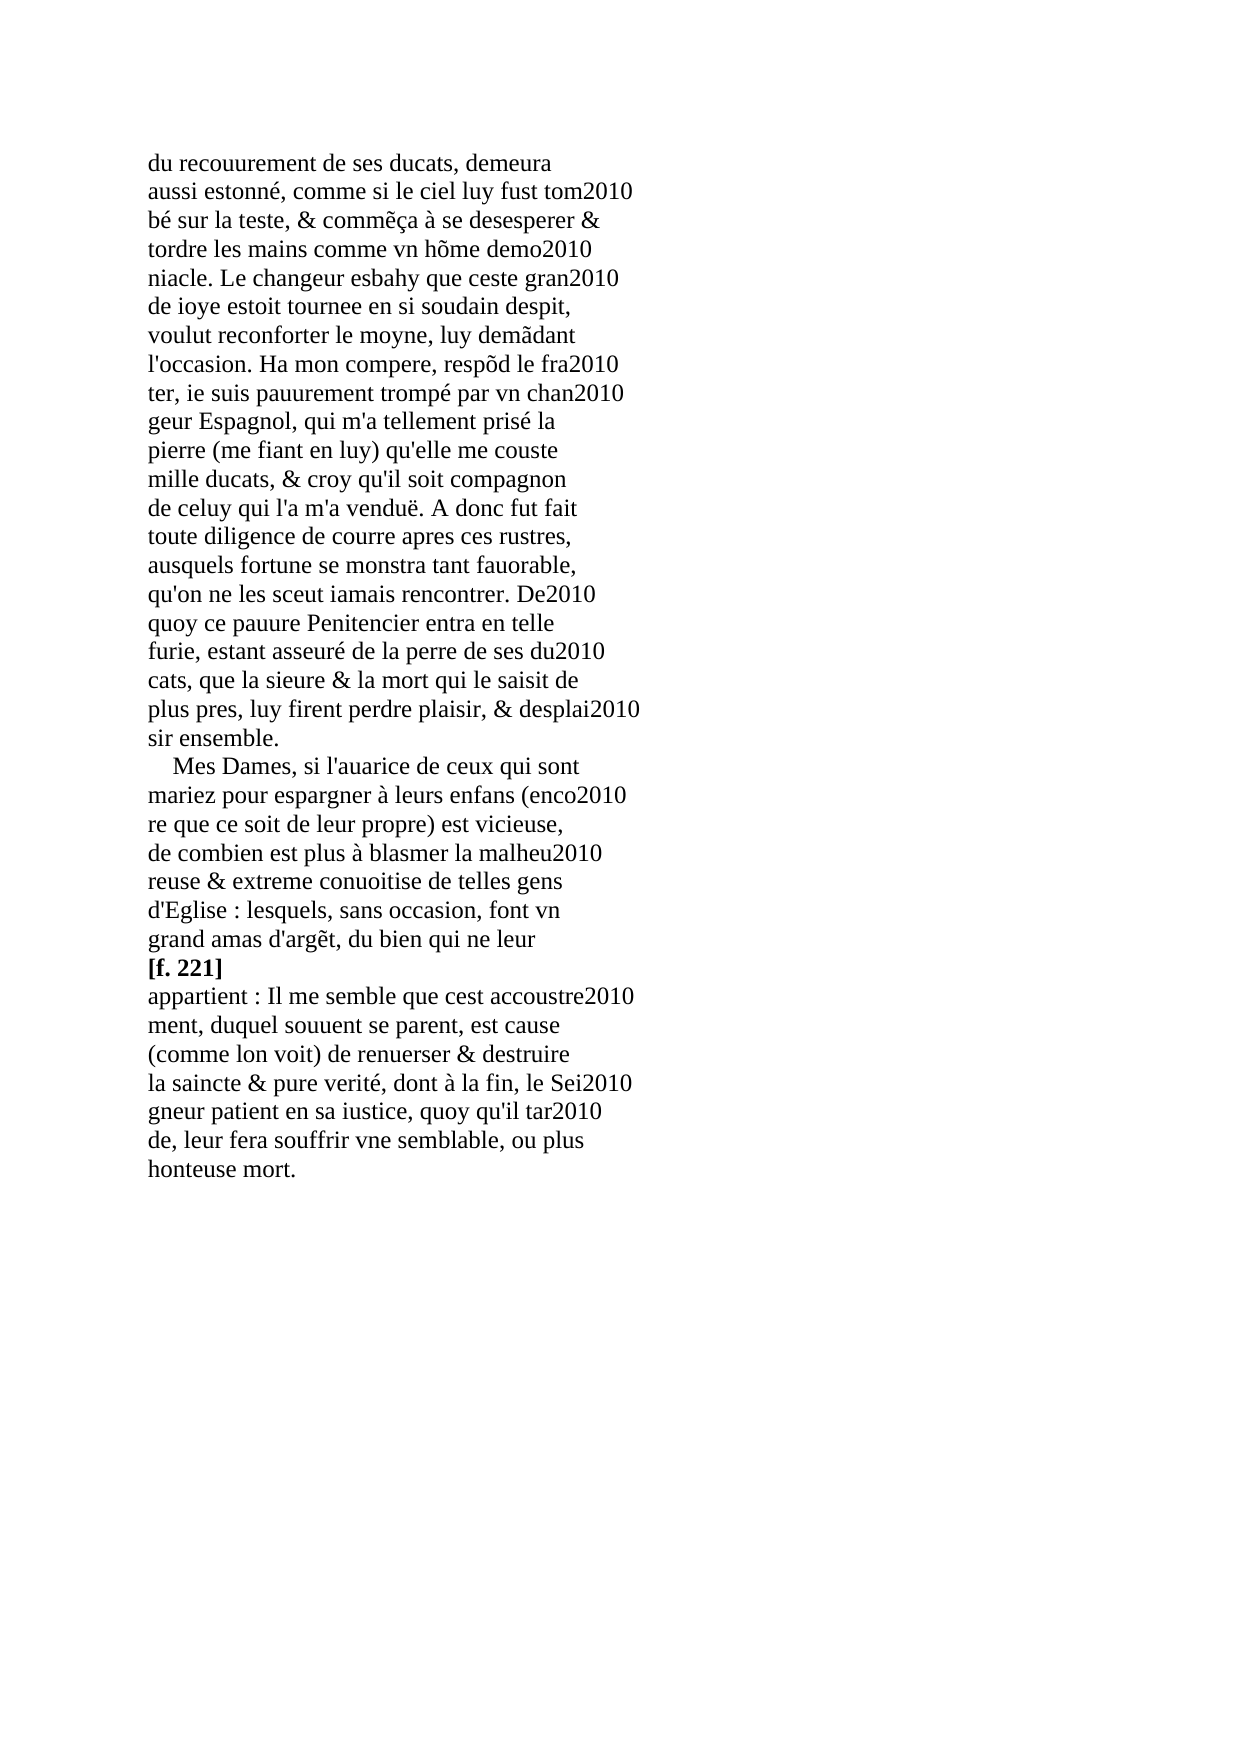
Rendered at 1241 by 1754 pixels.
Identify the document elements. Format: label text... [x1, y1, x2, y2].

text Mes Dames, si l'auarice de ceux qui sont mariez pour espargner à leurs enfans (enco2010 re que ce soit de leur propre) est vicieuse, de combien est plus à blasmer la malheu2010 reuse & extreme conuoitise de telles gens d'Eglise : lesquels, sans occasion, font vn grand amas d'argẽt, du bien qui ne leur [f. 221] appartient : Il me semble que cest accoustre2010 ment, duquel souuent se parent, est cause (comme lon voit) de renuerser & destruire la saincte & pure verité, dont à la fin, le Sei2010 gneur patient en sa iustice, quoy qu'il tar2010 de, leur fera souffrir vne semblable, ou plus honteuse mort. [148, 751, 1093, 1183]
text du recouurement de ses ducats, demeura aussi estonné, comme si le ciel luy fust tom2010 bé sur la teste, & commẽça à se desesperer & tordre les mains comme vn hõme demo2010 niacle. Le changeur esbahy que ceste gran2010 de ioye estoit tournee en si soudain despit, voulut reconforter le moyne, luy demãdant l'occasion. Ha mon compere, respõd le fra2010 ter, ie suis pauurement trompé par vn chan2010 geur Espagnol, qui m'a tellement prisé la pierre (me fiant en luy) qu'elle me couste mille ducats, & croy qu'il soit compagnon de celuy qui l'a m'a venduë. A donc fut fait toute diligence de courre apres ces rustres, ausquels fortune se monstra tant fauorable, qu'on ne les sceut iamais rencontrer. De2010 quoy ce pauure Penitencier entra en telle furie, estant asseuré de la perre de ses du2010 cats, que la sieure & la mort qui le saisit de plus pres, luy firent perdre plaisir, & desplai2010 sir ensemble. [148, 148, 1093, 751]
